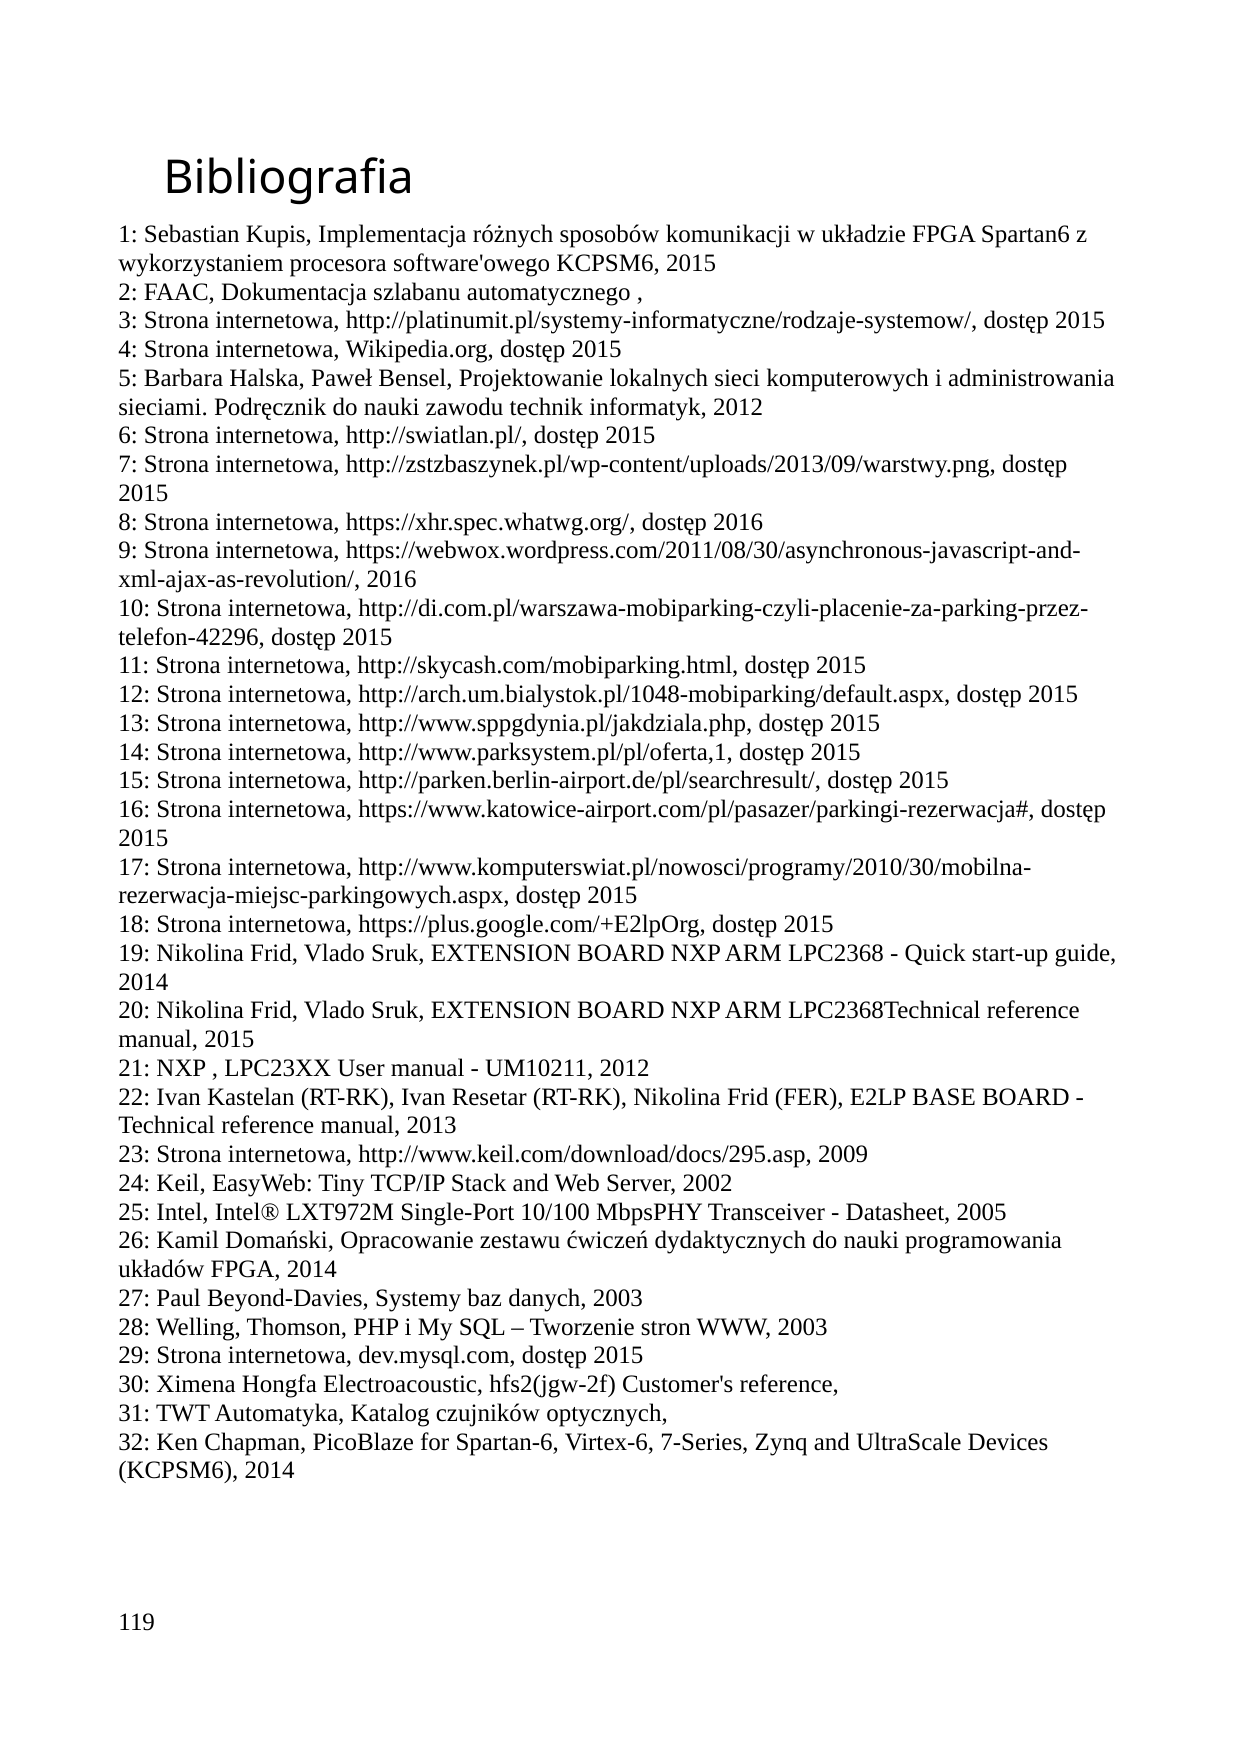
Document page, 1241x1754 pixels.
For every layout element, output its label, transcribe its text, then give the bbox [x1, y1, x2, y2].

text 30: Ximena Hongfa Electroacoustic, hfs2(jgw-2f) Customer's reference, [118, 1369, 1122, 1398]
text 2: FAAC, Dokumentacja szlabanu automatycznego , [118, 277, 1122, 305]
text 29: Strona internetowa, dev.mysql.com, dostęp 2015 [118, 1340, 1122, 1369]
text 1: Sebastian Kupis, Implementacja różnych sposobów komunikacji w układzie FPGA Spartan6 z wykorzystaniem procesora software'owego KCPSM6, 2015 [118, 219, 1122, 277]
text 15: Strona internetowa, http://parken.berlin-airport.de/pl/searchresult/, dostęp 2015 [118, 765, 1122, 794]
text 24: Keil, EasyWeb: Tiny TCP/IP Stack and Web Server, 2002 [118, 1168, 1122, 1197]
text 16: Strona internetowa, https://www.katowice-airport.com/pl/pasazer/parkingi-rezerwacja#, dostęp 2015 [118, 794, 1122, 852]
text 13: Strona internetowa, http://www.sppgdynia.pl/jakdziala.php, dostęp 2015 [118, 708, 1122, 737]
text 11: Strona internetowa, http://skycash.com/mobiparking.html, dostęp 2015 [118, 650, 1122, 679]
text 25: Intel, Intel® LXT972M Single-Port 10/100 MbpsPHY Transceiver - Datasheet, 2005 [118, 1197, 1122, 1225]
text 6: Strona internetowa, http://swiatlan.pl/, dostęp 2015 [118, 420, 1122, 449]
text 14: Strona internetowa, http://www.parksystem.pl/pl/oferta,1, dostęp 2015 [118, 737, 1122, 765]
text 21: NXP , LPC23XX User manual - UM10211, 2012 [118, 1053, 1122, 1082]
text 9: Strona internetowa, https://webwox.wordpress.com/2011/08/30/asynchronous-javascript-and-xml-ajax-as-revolution/, 2016 [118, 535, 1122, 593]
text 18: Strona internetowa, https://plus.google.com/+E2lpOrg, dostęp 2015 [118, 909, 1122, 938]
text 8: Strona internetowa, https://xhr.spec.whatwg.org/, dostęp 2016 [118, 507, 1122, 535]
text 4: Strona internetowa, Wikipedia.org, dostęp 2015 [118, 334, 1122, 363]
text 26: Kamil Domański, Opracowanie zestawu ćwiczeń dydaktycznych do nauki programowania układów FPGA, 2014 [118, 1225, 1122, 1283]
subtitle Bibliografia [118, 143, 1122, 207]
text 31: TWT Automatyka, Katalog czujników optycznych, [118, 1398, 1122, 1427]
text 27: Paul Beyond-Davies, Systemy baz danych, 2003 [118, 1283, 1122, 1312]
text 5: Barbara Halska, Paweł Bensel, Projektowanie lokalnych sieci komputerowych i administrowania sieciami. Podręcznik do nauki zawodu technik informatyk, 2012 [118, 363, 1122, 420]
text 22: Ivan Kastelan (RT-RK), Ivan Resetar (RT-RK), Nikolina Frid (FER), E2LP BASE BOARD - Technical reference manual, 2013 [118, 1082, 1122, 1139]
text 7: Strona internetowa, http://zstzbaszynek.pl/wp-content/uploads/2013/09/warstwy.png, dostęp 2015 [118, 449, 1122, 507]
text 20: Nikolina Frid, Vlado Sruk, EXTENSION BOARD NXP ARM LPC2368Technical reference manual, 2015 [118, 995, 1122, 1053]
text 10: Strona internetowa, http://di.com.pl/warszawa-mobiparking-czyli-placenie-za-parking-przez-telefon-42296, dostęp 2015 [118, 593, 1122, 650]
text 3: Strona internetowa, http://platinumit.pl/systemy-informatyczne/rodzaje-systemow/, dostęp 2015 [118, 305, 1122, 334]
text 12: Strona internetowa, http://arch.um.bialystok.pl/1048-mobiparking/default.aspx, dostęp 2015 [118, 679, 1122, 708]
text 17: Strona internetowa, http://www.komputerswiat.pl/nowosci/programy/2010/30/mobilna-rezerwacja-miejsc-parkingowych.aspx, dostęp 2015 [118, 852, 1122, 909]
text 23: Strona internetowa, http://www.keil.com/download/docs/295.asp, 2009 [118, 1139, 1122, 1168]
text 19: Nikolina Frid, Vlado Sruk, EXTENSION BOARD NXP ARM LPC2368 - Quick start-up guide, 2014 [118, 938, 1122, 995]
text 32: Ken Chapman, PicoBlaze for Spartan-6, Virtex-6, 7-Series, Zynq and UltraScale Devices (KCPSM6), 2014 [118, 1427, 1122, 1484]
text 28: Welling, Thomson, PHP i My SQL – Tworzenie stron WWW, 2003 [118, 1312, 1122, 1340]
